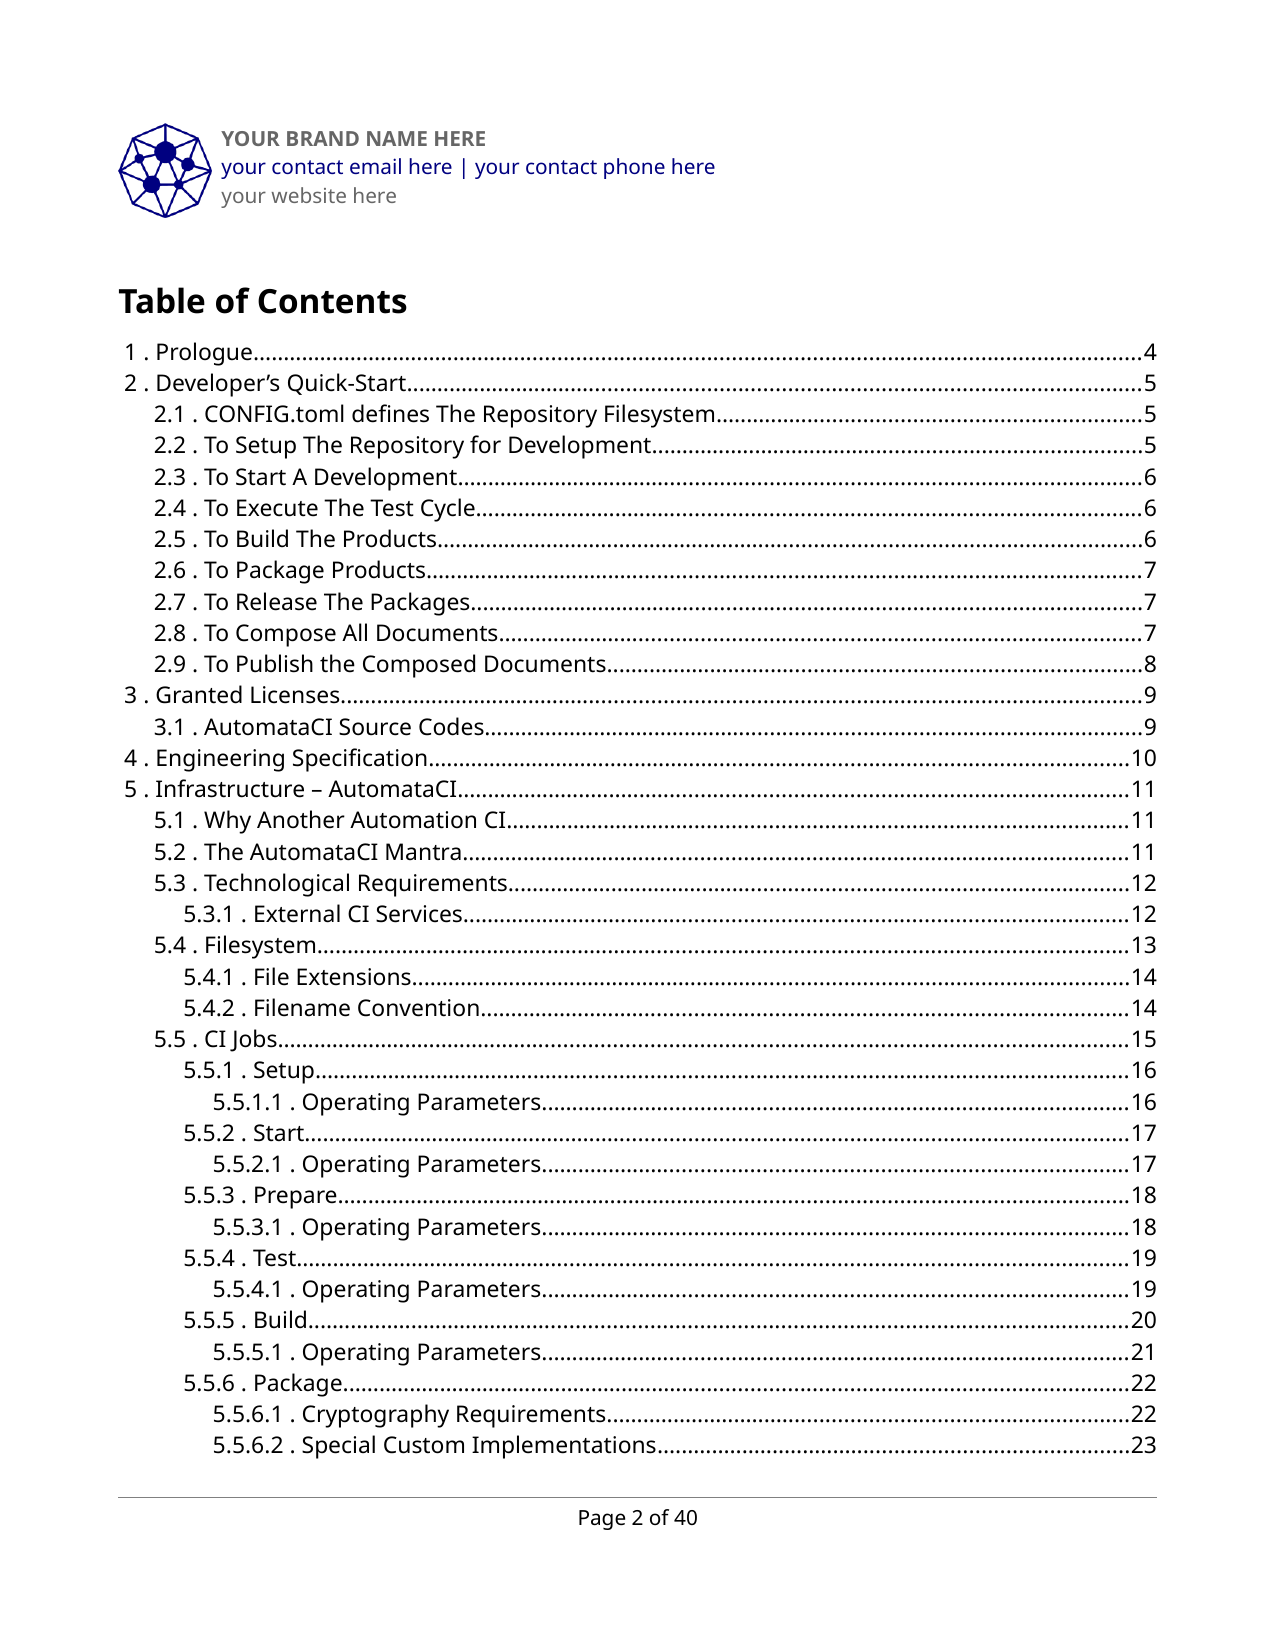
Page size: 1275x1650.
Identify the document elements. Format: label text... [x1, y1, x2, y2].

text 5.5.2.1 . Operating Parameters 17 [207, 1148, 1157, 1179]
text 5.1 . Why Another Automation CI 11 [148, 804, 1157, 836]
text 5.5.2 . Start 17 [177, 1117, 1157, 1148]
text 5.5.3.1 . Operating Parameters 18 [207, 1211, 1157, 1242]
text 2.6 . To Package Products 7 [148, 554, 1157, 586]
text 2.1 . CONFIG.toml defines The Repository Filesystem 5 [148, 398, 1157, 429]
text 5.5.4 . Test 19 [177, 1242, 1157, 1273]
text 5 . Infrastructure – AutomataCI 11 [118, 773, 1157, 804]
text 5.5.3 . Prepare 18 [177, 1179, 1157, 1211]
text 2.5 . To Build The Products 6 [148, 523, 1157, 554]
text 3 . Granted Licenses 9 [118, 679, 1157, 711]
picture [118, 123, 212, 218]
text 5.2 . The AutomataCI Mantra 11 [148, 836, 1157, 867]
text 2.3 . To Start A Development 6 [148, 461, 1157, 492]
text 5.5.6.1 . Cryptography Requirements 22 [207, 1398, 1157, 1429]
text 3.1 . AutomataCI Source Codes 9 [148, 711, 1157, 742]
text 4 . Engineering Specification 10 [118, 742, 1157, 773]
text 2.8 . To Compose All Documents 7 [148, 617, 1157, 648]
text 5.5.4.1 . Operating Parameters 19 [207, 1273, 1157, 1304]
text 5.5.1 . Setup 16 [177, 1054, 1157, 1086]
text 5.3 . Technological Requirements 12 [148, 867, 1157, 898]
text 5.5.6.2 . Special Custom Implementations 23 [207, 1429, 1157, 1461]
text 2.7 . To Release The Packages 7 [148, 586, 1157, 617]
text 1 . Prologue 4 [118, 336, 1157, 367]
text 5.5.5.1 . Operating Parameters 21 [207, 1336, 1157, 1367]
text 2.9 . To Publish the Composed Documents 8 [148, 648, 1157, 679]
text 2.2 . To Setup The Repository for Development 5 [148, 429, 1157, 461]
subtitle Table of Contents [118, 278, 1157, 323]
text 5.4.2 . Filename Convention 14 [177, 992, 1157, 1023]
text 5.5.1.1 . Operating Parameters 16 [207, 1086, 1157, 1117]
text 5.5.6 . Package 22 [177, 1367, 1157, 1398]
text 2.4 . To Execute The Test Cycle 6 [148, 492, 1157, 523]
text 5.4 . Filesystem 13 [148, 929, 1157, 961]
text 5.5.5 . Build 20 [177, 1304, 1157, 1336]
text 5.5 . CI Jobs 15 [148, 1023, 1157, 1054]
text 2 . Developer’s Quick-Start 5 [118, 367, 1157, 398]
text 5.3.1 . External CI Services 12 [177, 898, 1157, 929]
text 5.4.1 . File Extensions 14 [177, 961, 1157, 992]
